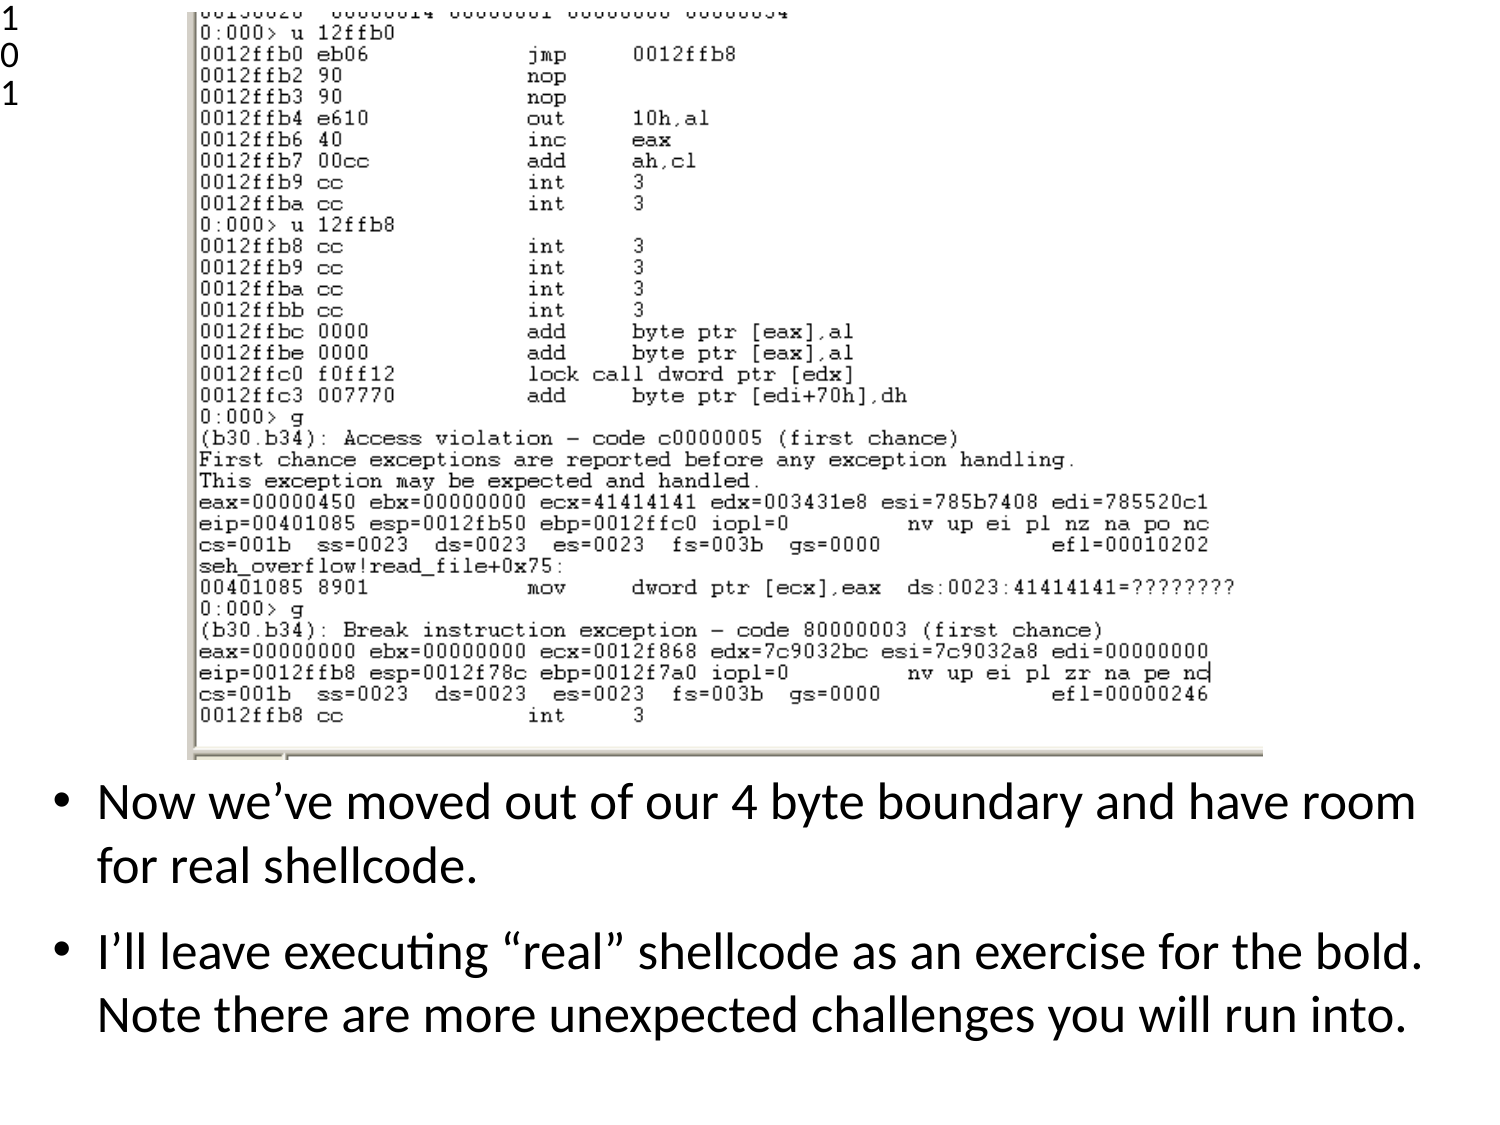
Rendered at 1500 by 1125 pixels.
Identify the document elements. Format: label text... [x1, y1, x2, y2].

list Now we’ve moved out of our 4 byte boundary and have room for real shellcode. I’ll leave executing “real” shellcode as an exercise for the bold. Note there are more unexpected challenges you will run into. [37, 759, 1450, 1100]
picture [187, 12, 1263, 760]
